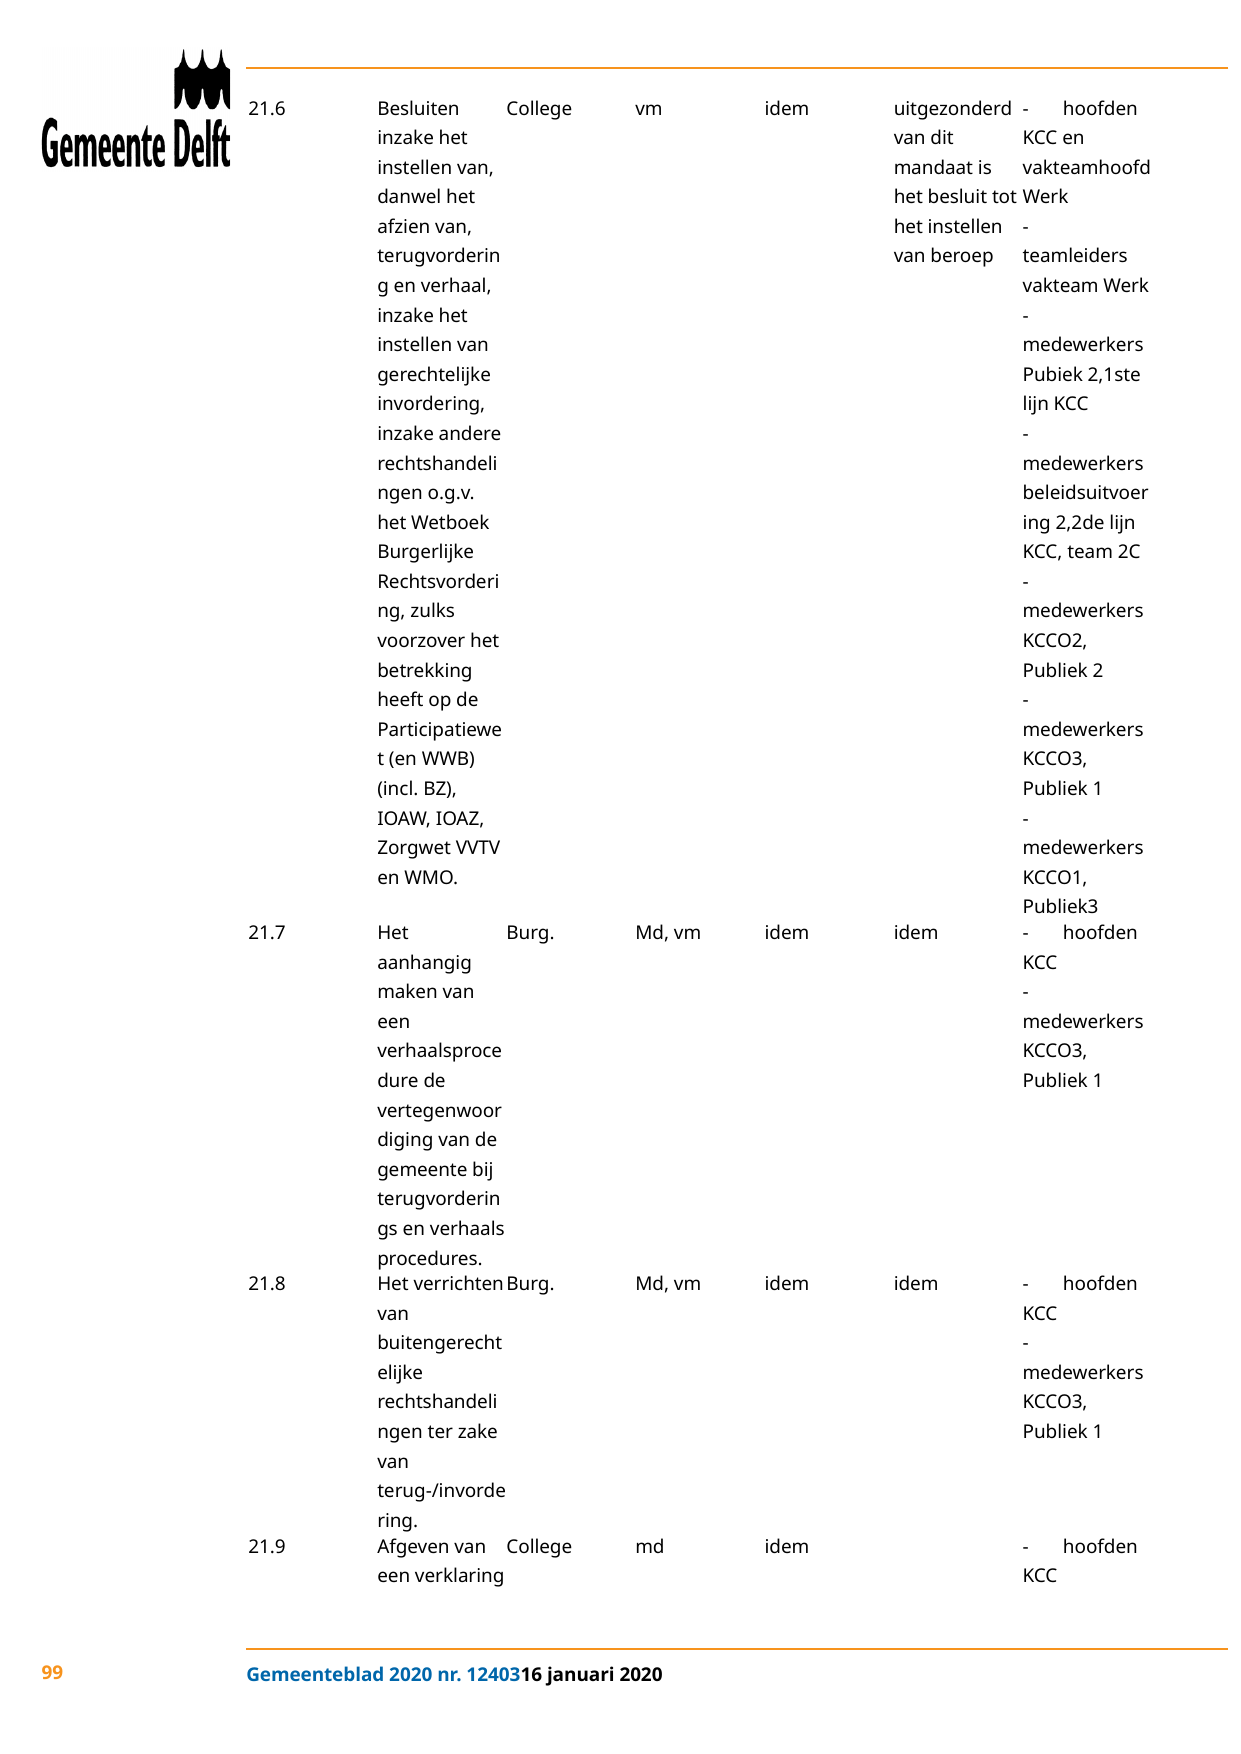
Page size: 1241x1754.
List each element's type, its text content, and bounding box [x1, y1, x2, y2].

table_cell uitgezonderd van dit mandaat is het besluit tot het instellen van beroep [894, 95, 1022, 919]
table_cell Burg. [506, 919, 635, 1270]
table_cell - hoofden KCC - medewerkers KCCO3, Publiek 1 [1023, 1270, 1152, 1533]
table_cell Afgeven van een verklaring [377, 1533, 506, 1588]
table_cell idem [894, 919, 1022, 1270]
table_cell md [635, 1533, 764, 1588]
table_cell 21.8 [248, 1270, 377, 1533]
table_cell idem [764, 1270, 893, 1533]
table_cell College [506, 1533, 635, 1588]
table_cell - hoofden KCC en vakteamhoofd Werk - teamleiders vakteam Werk - medewerkers Pubiek 2,1ste lijn KCC - medewerkers beleidsuitvoering 2,2de lijn KCC, team 2C - medewerkers KCCO2, Publiek 2 - medewerkers KCCO3, Publiek 1 - medewerkers KCCO1, Publiek3 [1023, 95, 1152, 919]
table_cell Het aanhangig maken van een verhaalsprocedure de vertegenwoordiging van de gemeente bij terugvorderings en verhaals procedures. [377, 919, 506, 1270]
picture [41, 47, 231, 172]
table_cell Md, vm [635, 919, 764, 1270]
table_cell idem [764, 1533, 893, 1588]
table_cell Besluiten inzake het instellen van, danwel het afzien van, terugvordering en verhaal, inzake het instellen van gerechtelijke invordering, inzake andere rechtshandelingen o.g.v. het Wetboek Burgerlijke Rechtsvordering, zulks voorzover het betrekking heeft op de Participatiewet (en WWB) (incl. BZ), IOAW, IOAZ, Zorgwet VVTV en WMO. [377, 95, 506, 919]
table_cell idem [764, 95, 893, 919]
table_cell Burg. [506, 1270, 635, 1533]
table_cell College [506, 95, 635, 919]
table_cell idem [894, 1270, 1022, 1533]
table_cell - hoofden KCC [1023, 1533, 1152, 1588]
table_cell 21.6 [248, 95, 377, 919]
table_cell Het verrichten van buitengerechtelijke rechtshandelingen ter zake van terug-/invordering. [377, 1270, 506, 1533]
table_cell idem [764, 919, 893, 1270]
table_cell [894, 1533, 1022, 1588]
table_cell 21.9 [248, 1533, 377, 1588]
table_cell vm [635, 95, 764, 919]
table_cell Md, vm [635, 1270, 764, 1533]
table_cell - hoofden KCC - medewerkers KCCO3, Publiek 1 [1023, 919, 1152, 1270]
table_cell 21.7 [248, 919, 377, 1270]
